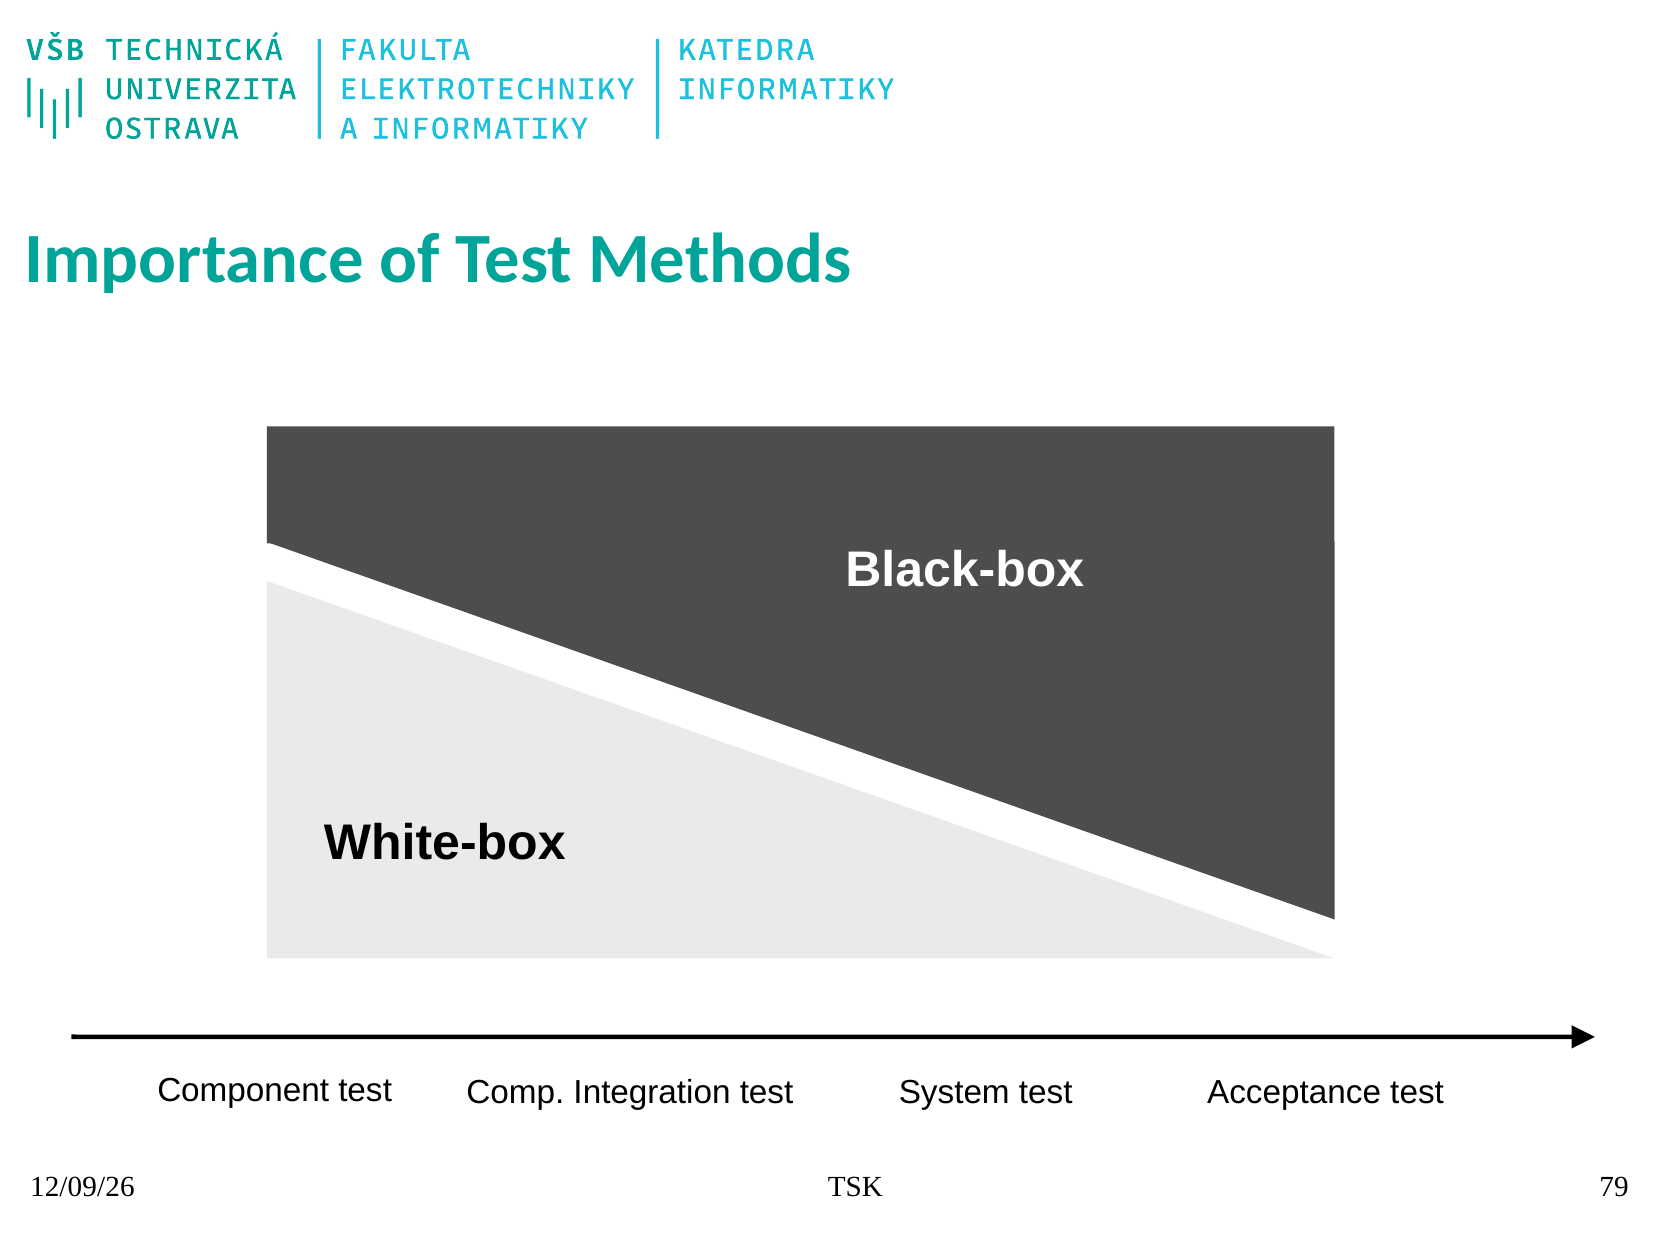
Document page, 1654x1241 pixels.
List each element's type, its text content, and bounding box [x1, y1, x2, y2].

title Importance of Test Methods [24, 169, 1629, 300]
text_box Component test [142, 1060, 436, 1122]
text_box System test [883, 1062, 1131, 1123]
text_box Comp. Integration test [451, 1062, 812, 1123]
text_box Acceptance test [1192, 1062, 1493, 1123]
text_box Black-box [830, 528, 1251, 611]
text_box White-box [308, 802, 732, 885]
picture [26, 31, 894, 139]
text_box [266, 426, 1335, 920]
text_box [266, 580, 1335, 959]
